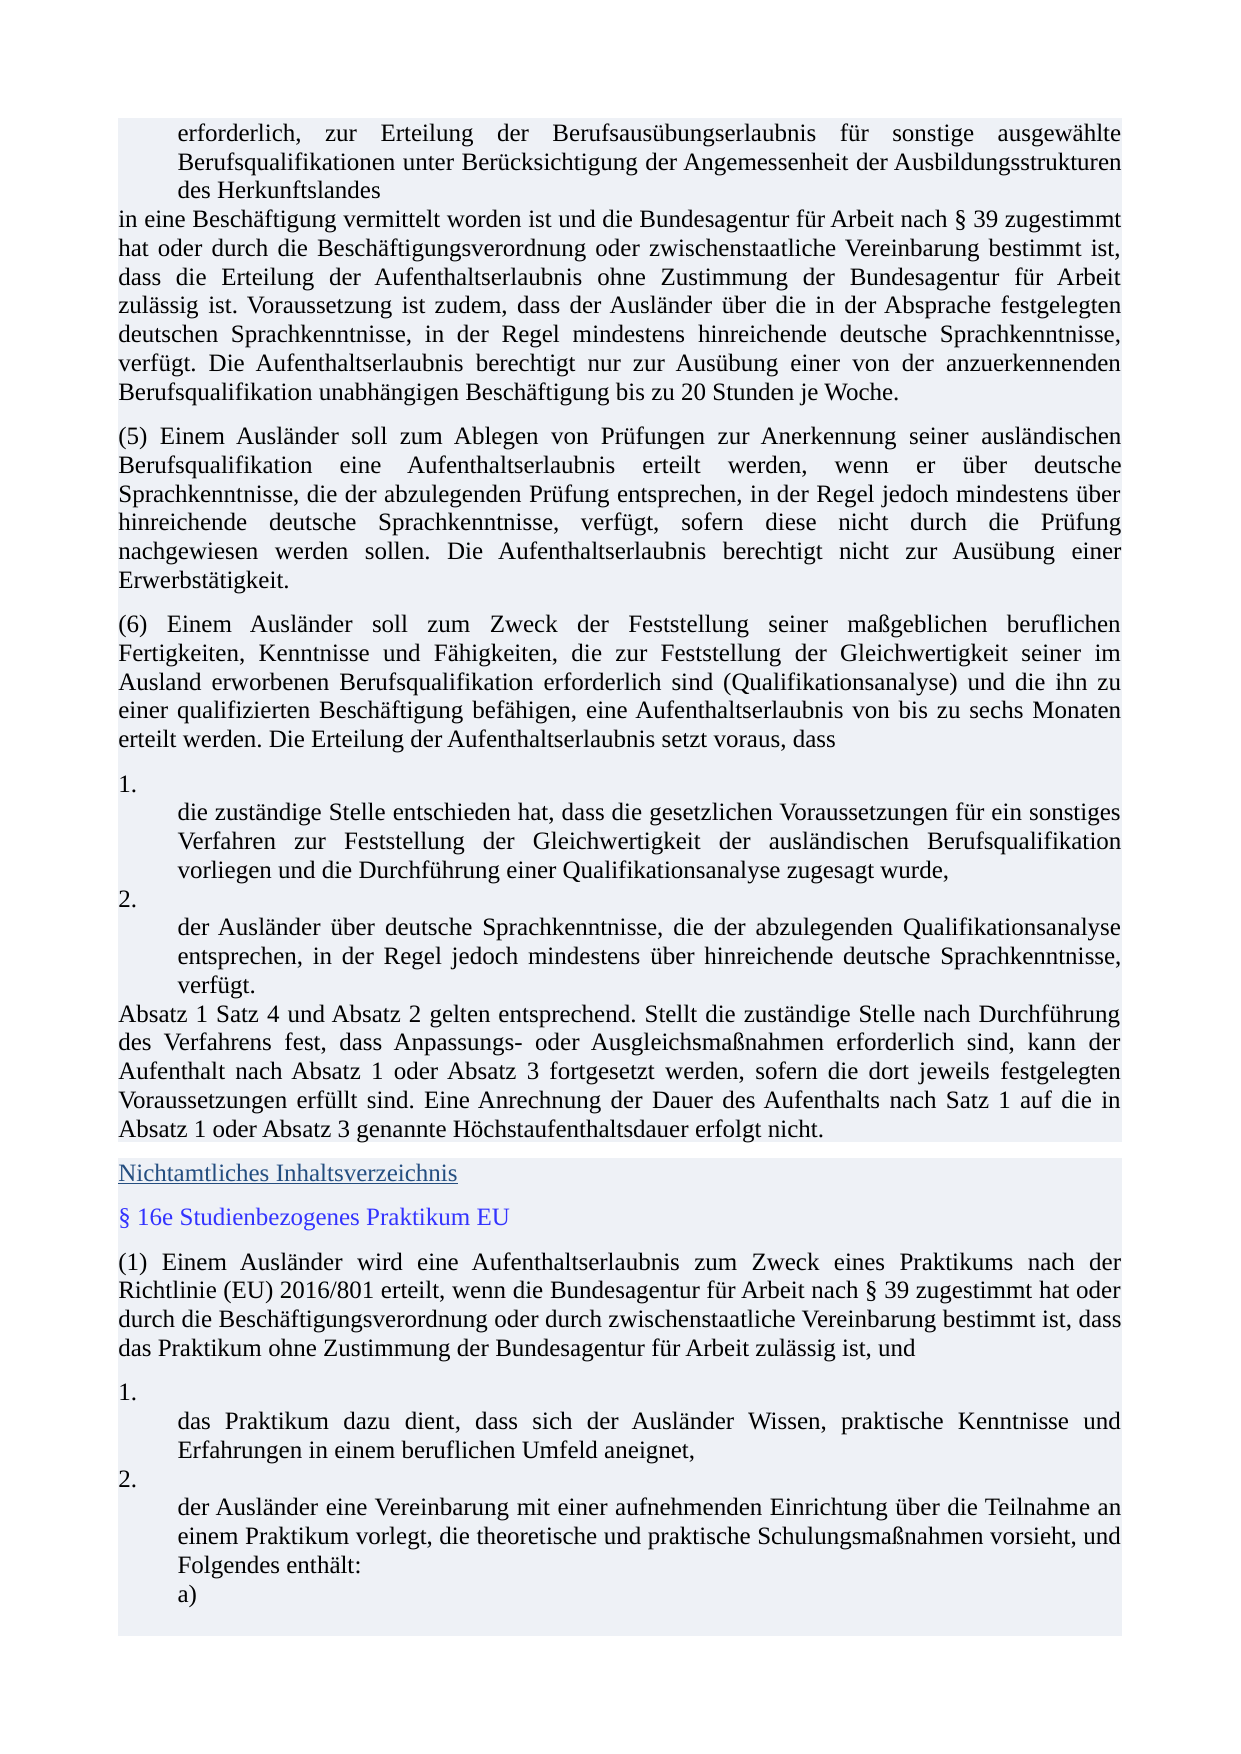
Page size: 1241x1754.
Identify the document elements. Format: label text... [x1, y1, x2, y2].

subtitle § 16e Studienbezogenes Praktikum EU [118, 1202, 1122, 1231]
list das Praktikum dazu dient, dass sich der Ausländer Wissen, praktische Kenntnisse und Erfahrungen in einem beruflichen Umfeld aneignet, [177, 1406, 1122, 1464]
list der Ausländer eine Vereinbarung mit einer aufnehmenden Einrichtung über die Teilnahme an einem Praktikum vorlegt, die theoretische und praktische Schulungsmaßnahmen vorsieht, und Folgendes enthält: [177, 1492, 1122, 1579]
text (6) Einem Ausländer soll zum Zweck der Feststellung seiner maßgeblichen beruflichen Fertigkeiten, Kenntnisse und Fähigkeiten, die zur Feststellung der Gleichwertigkeit seiner im Ausland erworbenen Berufsqualifikation erforderlich sind (Qualifikationsanalyse) und die ihn zu einer qualifizierten Beschäftigung befähigen, eine Aufenthaltserlaubnis von bis zu sechs Monaten erteilt werden. Die Erteilung der Aufenthaltserlaubnis setzt voraus, dass [118, 609, 1122, 753]
text Nichtamtliches Inhaltsverzeichnis [118, 1158, 1122, 1187]
list die zuständige Stelle entschieden hat, dass die gesetzlichen Voraussetzungen für ein sonstiges Verfahren zur Feststellung der Gleichwertigkeit der ausländischen Berufsqualifikation vorliegen und die Durchführung einer Qualifikationsanalyse zugesagt wurde, [177, 797, 1122, 884]
subtitle 2. [118, 1464, 1122, 1492]
list erforderlich, zur Erteilung der Berufsausübungserlaubnis für sonstige ausgewählte Berufsqualifikationen unter Berücksichtigung der Angemessenheit der Ausbildungsstrukturen des Herkunftslandes [177, 118, 1122, 204]
text (1) Einem Ausländer wird eine Aufenthaltserlaubnis zum Zweck eines Praktikums nach der Richtlinie (EU) 2016/801 erteilt, wenn die Bundesagentur für Arbeit nach § 39 zugestimmt hat oder durch die Beschäftigungsverordnung oder durch zwischenstaatliche Vereinbarung bestimmt ist, dass das Praktikum ohne Zustimmung der Bundesagentur für Arbeit zulässig ist, und [118, 1247, 1122, 1362]
subtitle 1. [118, 769, 1122, 797]
text in eine Beschäftigung vermittelt worden ist und die Bundesagentur für Arbeit nach § 39 zugestimmt hat oder durch die Beschäftigungsverordnung oder zwischenstaatliche Vereinbarung bestimmt ist, dass die Erteilung der Aufenthaltserlaubnis ohne Zustimmung der Bundesagentur für Arbeit zulässig ist. Voraussetzung ist zudem, dass der Ausländer über die in der Absprache festgelegten deutschen Sprachkenntnisse, in der Regel mindestens hinreichende deutsche Sprachkenntnisse, verfügt. Die Aufenthaltserlaubnis berechtigt nur zur Ausübung einer von der anzuerkennenden Berufsqualifikation unabhängigen Beschäftigung bis zu 20 Stunden je Woche. [118, 204, 1122, 406]
text Absatz 1 Satz 4 und Absatz 2 gelten entsprechend. Stellt die zuständige Stelle nach Durchführung des Verfahrens fest, dass Anpassungs- oder Ausgleichsmaßnahmen erforderlich sind, kann der Aufenthalt nach Absatz 1 oder Absatz 3 fortgesetzt werden, sofern die dort jeweils festgelegten Voraussetzungen erfüllt sind. Eine Anrechnung der Dauer des Aufenthalts nach Satz 1 auf die in Absatz 1 oder Absatz 3 genannte Höchstaufenthaltsdauer erfolgt nicht. [118, 999, 1122, 1142]
text (5) Einem Ausländer soll zum Ablegen von Prüfungen zur Anerkennung seiner ausländischen Berufsqualifikation eine Aufenthaltserlaubnis erteilt werden, wenn er über deutsche Sprachkenntnisse, die der abzulegenden Prüfung entsprechen, in der Regel jedoch mindestens über hinreichende deutsche Sprachkenntnisse, verfügt, sofern diese nicht durch die Prüfung nachgewiesen werden sollen. Die Aufenthaltserlaubnis berechtigt nicht zur Ausübung einer Erwerbstätigkeit. [118, 421, 1122, 594]
subtitle 2. [118, 884, 1122, 912]
subtitle 1. [118, 1377, 1122, 1406]
list der Ausländer über deutsche Sprachkenntnisse, die der abzulegenden Qualifikationsanalyse entsprechen, in der Regel jedoch mindestens über hinreichende deutsche Sprachkenntnisse, verfügt. [177, 912, 1122, 999]
subtitle a) [177, 1579, 1122, 1607]
